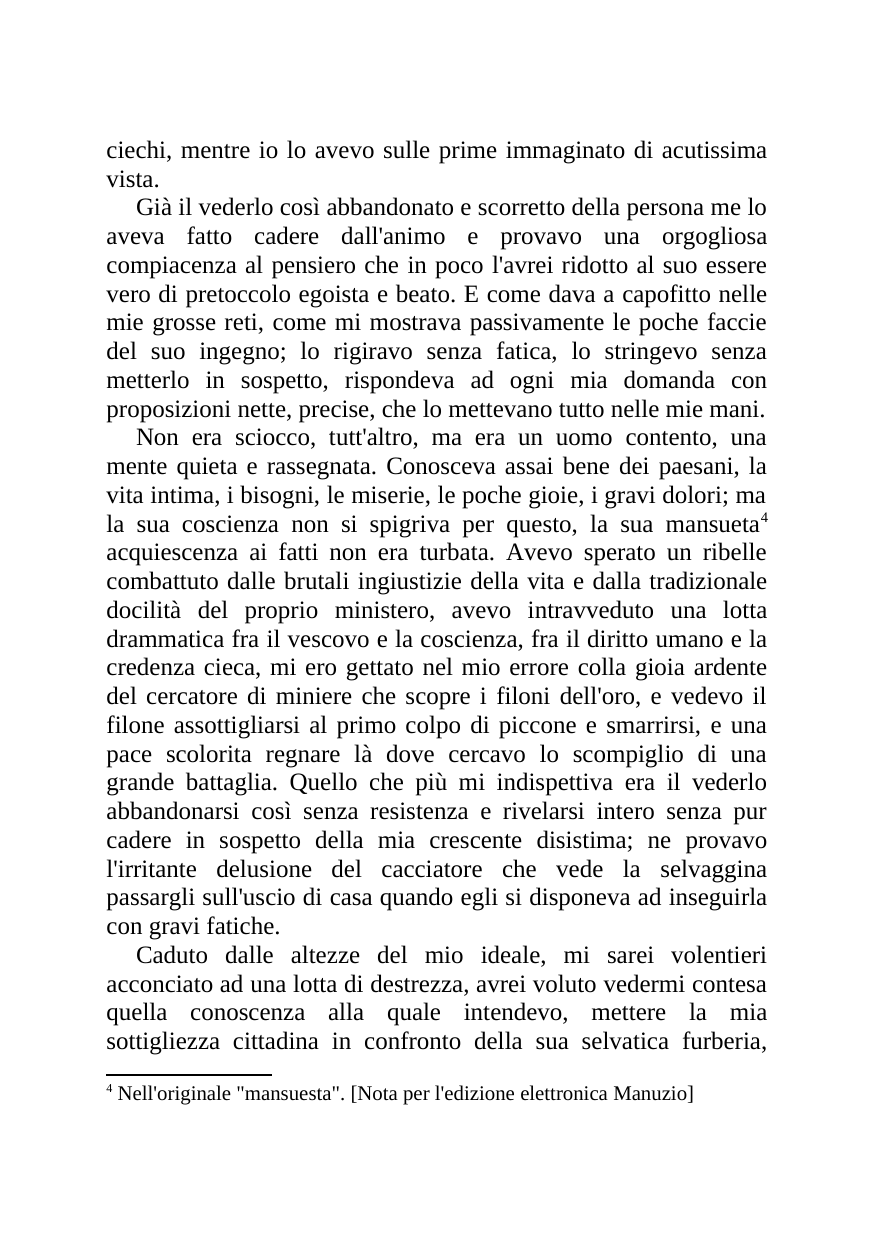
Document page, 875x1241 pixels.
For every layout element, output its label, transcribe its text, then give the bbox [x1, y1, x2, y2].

text ciechi, mentre io lo avevo sulle prime immaginato di acutissima vista. [106, 135, 768, 192]
text Nell'originale "mansuesta". [Nota per l'edizione elettronica Manuzio] [106, 1081, 768, 1105]
text Non era sciocco, tutt'altro, ma era un uomo contento, una mente quieta e rassegnata. Conosceva assai bene dei paesani, la vita intima, i bisogni, le miserie, le poche gioie, i gravi dolori; ma la sua coscienza non si spigriva per questo, la sua mansueta acquiescenza ai fatti non era turbata. Avevo sperato un ribelle combattuto dalle brutali ingiustizie della vita e dalla tradizionale docilità del proprio ministero, avevo intravveduto una lotta drammatica fra il vescovo e la coscienza, fra il diritto umano e la credenza cieca, mi ero gettato nel mio errore colla gioia ardente del cercatore di miniere che scopre i filoni dell'oro, e vedevo il filone assottigliarsi al primo colpo di piccone e smarrirsi, e una pace scolorita regnare là dove cercavo lo scompiglio di una grande battaglia. Quello che più mi indispettiva era il vederlo abbandonarsi così senza resistenza e rivelarsi intero senza pur cadere in sospetto della mia crescente disistima; ne provavo l'irritante delusione del cacciatore che vede la selvaggina passargli sull'uscio di casa quando egli si disponeva ad inseguirla con gravi fatiche. [106, 422, 768, 940]
text Caduto dalle altezze del mio ideale, mi sarei volentieri acconciato ad una lotta di destrezza, avrei voluto vedermi contesa quella conoscenza alla quale intendevo, mettere la mia sottigliezza cittadina in confronto della sua selvatica furberia, [106, 940, 768, 1055]
text Già il vederlo così abbandonato e scorretto della persona me lo aveva fatto cadere dall'animo e provavo una orgogliosa compiacenza al pensiero che in poco l'avrei ridotto al suo essere vero di pretoccolo egoista e beato. E come dava a capofitto nelle mie grosse reti, come mi mostrava passivamente le poche faccie del suo ingegno; lo rigiravo senza fatica, lo stringevo senza metterlo in sospetto, rispondeva ad ogni mia domanda con proposizioni nette, precise, che lo mettevano tutto nelle mie mani. [106, 192, 768, 422]
